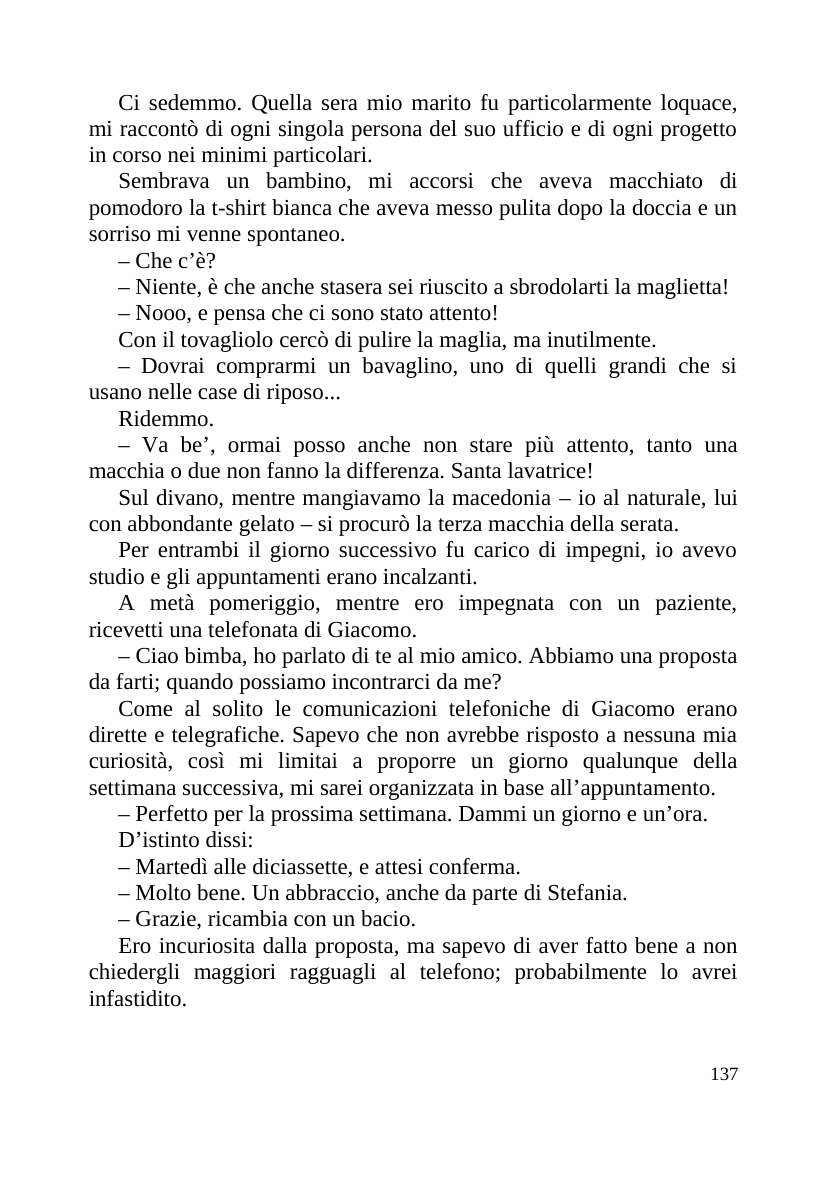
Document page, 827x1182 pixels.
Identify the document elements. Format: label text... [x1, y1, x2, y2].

text Con il tovagliolo cercò di pulire la maglia, ma inutilmente. [88, 326, 738, 352]
text A metà pomeriggio, mentre ero impegnata con un paziente, ricevetti una telefonata di Giacomo. [88, 589, 738, 642]
text – Perfetto per la prossima settimana. Dammi un giorno e un’ora. [88, 800, 738, 826]
text – Ciao bimba, ho parlato di te al mio amico. Abbiamo una proposta da farti; quando possiamo incontrarci da me? [88, 642, 738, 695]
text Ero incuriosita dalla proposta, ma sapevo di aver fatto bene a non chiedergli maggiori ragguagli al telefono; probabilmente lo avrei infastidito. [88, 932, 738, 1011]
text – Che c’è? [88, 247, 738, 273]
text – Grazie, ricambia con un bacio. [88, 906, 738, 932]
text Per entrambi il giorno successivo fu carico di impegni, io avevo studio e gli appuntamenti erano incalzanti. [88, 537, 738, 589]
text – Nooo, e pensa che ci sono stato attento! [88, 299, 738, 326]
text D’istinto dissi: [88, 826, 738, 853]
text Sul divano, mentre mangiavamo la macedonia ‒ io al naturale, lui con abbondante gelato ‒ si procurò la terza macchia della serata. [88, 484, 738, 537]
text – Dovrai comprarmi un bavaglino, uno di quelli grandi che si usano nelle case di riposo... [88, 352, 738, 405]
text – Va be’, ormai posso anche non stare più attento, tanto una macchia o due non fanno la differenza. Santa lavatrice! [88, 431, 738, 484]
text – Molto bene. Un abbraccio, anche da parte di Stefania. [88, 879, 738, 906]
text Come al solito le comunicazioni telefoniche di Giacomo erano dirette e telegrafiche. Sapevo che non avrebbe risposto a nessuna mia curiosità, così mi limitai a proporre un giorno qualunque della settimana successiva, mi sarei organizzata in base all’appuntamento. [88, 695, 738, 800]
text Ci sedemmo. Quella sera mio marito fu particolarmente loquace, mi raccontò di ogni singola persona del suo ufficio e di ogni progetto in corso nei minimi particolari. [88, 88, 738, 168]
text – Niente, è che anche stasera sei riuscito a sbrodolarti la maglietta! [88, 273, 738, 299]
text Ridemmo. [88, 405, 738, 431]
text Sembrava un bambino, mi accorsi che aveva macchiato di pomodoro la t-shirt bianca che aveva messo pulita dopo la doccia e un sorriso mi venne spontaneo. [88, 168, 738, 247]
text – Martedì alle diciassette, e attesi conferma. [88, 853, 738, 879]
